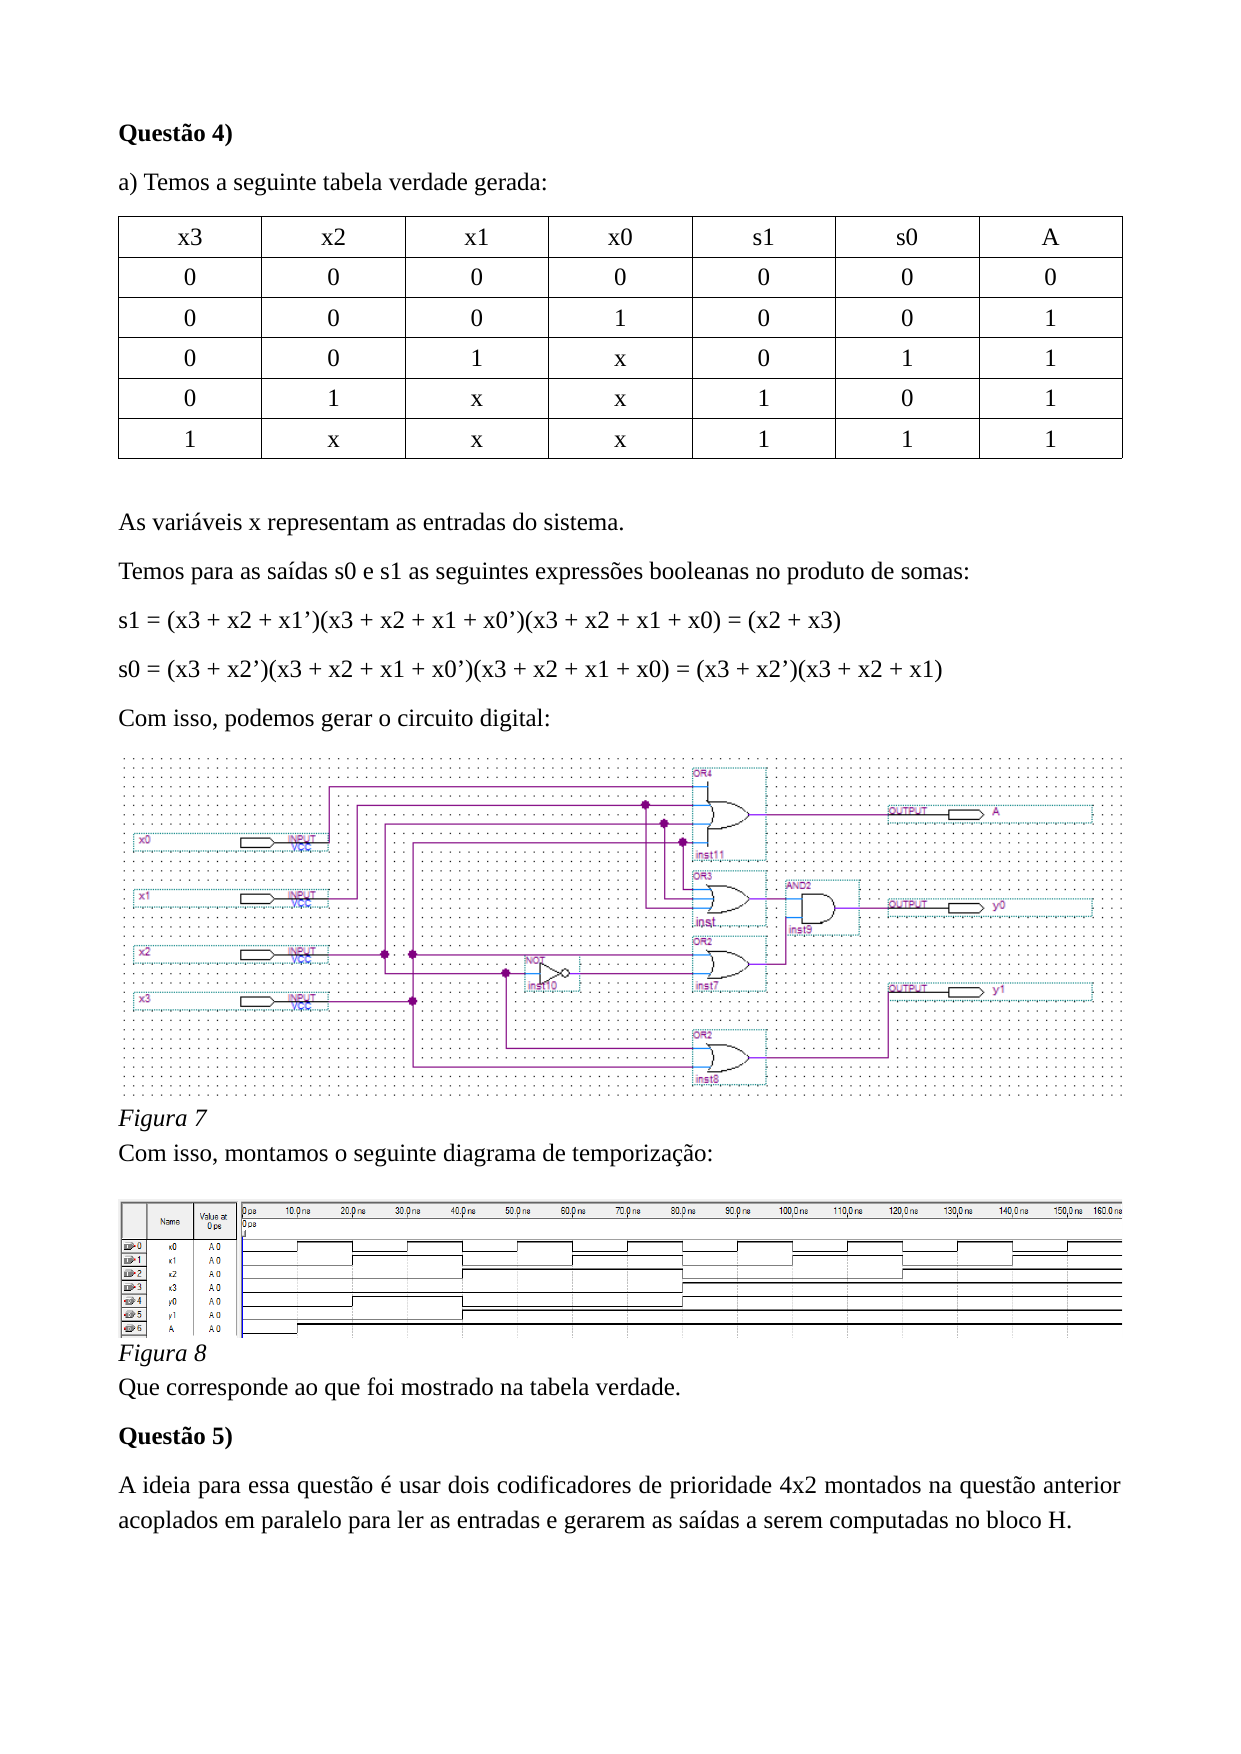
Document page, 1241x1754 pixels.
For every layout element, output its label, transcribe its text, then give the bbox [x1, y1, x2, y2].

table_header A [980, 217, 1122, 257]
table_cell 1 [980, 379, 1122, 418]
text Figura 7 [118, 1104, 1122, 1132]
table_cell 0 [836, 258, 979, 297]
table_cell x [406, 379, 548, 418]
text a) Temos a seguinte tabela verdade gerada: [118, 167, 1122, 196]
text s1 = (x3 + x2 + x1’)(x3 + x2 + x1 + x0’)(x3 + x2 + x1 + x0) = (x2 + x3) [118, 605, 1122, 634]
text [118, 745, 1122, 757]
table_cell 0 [836, 298, 979, 337]
table_cell 0 [549, 258, 692, 297]
table_cell 0 [980, 258, 1122, 297]
table_cell 0 [119, 338, 261, 377]
text Questão 5) [118, 1421, 1122, 1450]
table_cell 0 [406, 258, 548, 297]
table_cell 0 [262, 258, 405, 297]
text Com isso, montamos o seguinte diagrama de temporização: [118, 1132, 1122, 1166]
text Figura 8 [118, 1338, 1122, 1367]
text As variáveis x representam as entradas do sistema. [118, 507, 1122, 536]
table_cell 1 [262, 379, 405, 418]
table_header x0 [549, 217, 692, 257]
table_cell x [549, 338, 692, 377]
table_cell 0 [119, 258, 261, 297]
table_cell x [549, 379, 692, 418]
picture [118, 757, 1123, 1104]
table_cell 1 [980, 419, 1122, 458]
table_cell 1 [693, 419, 835, 458]
table_header s1 [693, 217, 835, 257]
table_cell 0 [119, 298, 261, 337]
table_cell 1 [980, 338, 1122, 377]
table_cell 1 [836, 419, 979, 458]
table_cell x [406, 419, 548, 458]
text A ideia para essa questão é usar dois codificadores de prioridade 4x2 montados na questão anterior acoplados em paralelo para ler as entradas e gerarem as saídas a serem computadas no bloco H. [118, 1470, 1122, 1534]
text [118, 1187, 1122, 1199]
text Questão 4) [118, 118, 1122, 147]
table_cell 1 [119, 419, 261, 458]
table_cell 1 [980, 298, 1122, 337]
text Temos para as saídas s0 e s1 as seguintes expressões booleanas no produto de somas: [118, 556, 1122, 585]
table_cell 0 [836, 379, 979, 418]
table_cell 1 [549, 298, 692, 337]
table_header x1 [406, 217, 548, 257]
picture [118, 1199, 1123, 1338]
table_cell x [262, 419, 405, 458]
table_header x3 [119, 217, 261, 257]
table_cell 0 [693, 298, 835, 337]
table_cell 1 [406, 338, 548, 377]
table_header s0 [836, 217, 979, 257]
text Com isso, podemos gerar o circuito digital: [118, 703, 1122, 732]
text Que corresponde ao que foi mostrado na tabela verdade. [118, 1367, 1122, 1401]
table_cell 0 [262, 298, 405, 337]
table_cell 0 [693, 338, 835, 377]
table_cell 1 [693, 379, 835, 418]
table_cell 0 [693, 258, 835, 297]
table_cell 0 [406, 298, 548, 337]
table_cell 0 [262, 338, 405, 377]
table_cell 0 [119, 379, 261, 418]
text s0 = (x3 + x2’)(x3 + x2 + x1 + x0’)(x3 + x2 + x1 + x0) = (x3 + x2’)(x3 + x2 + x1) [118, 654, 1122, 683]
table_cell 1 [836, 338, 979, 377]
table_header x2 [262, 217, 405, 257]
table_cell x [549, 419, 692, 458]
